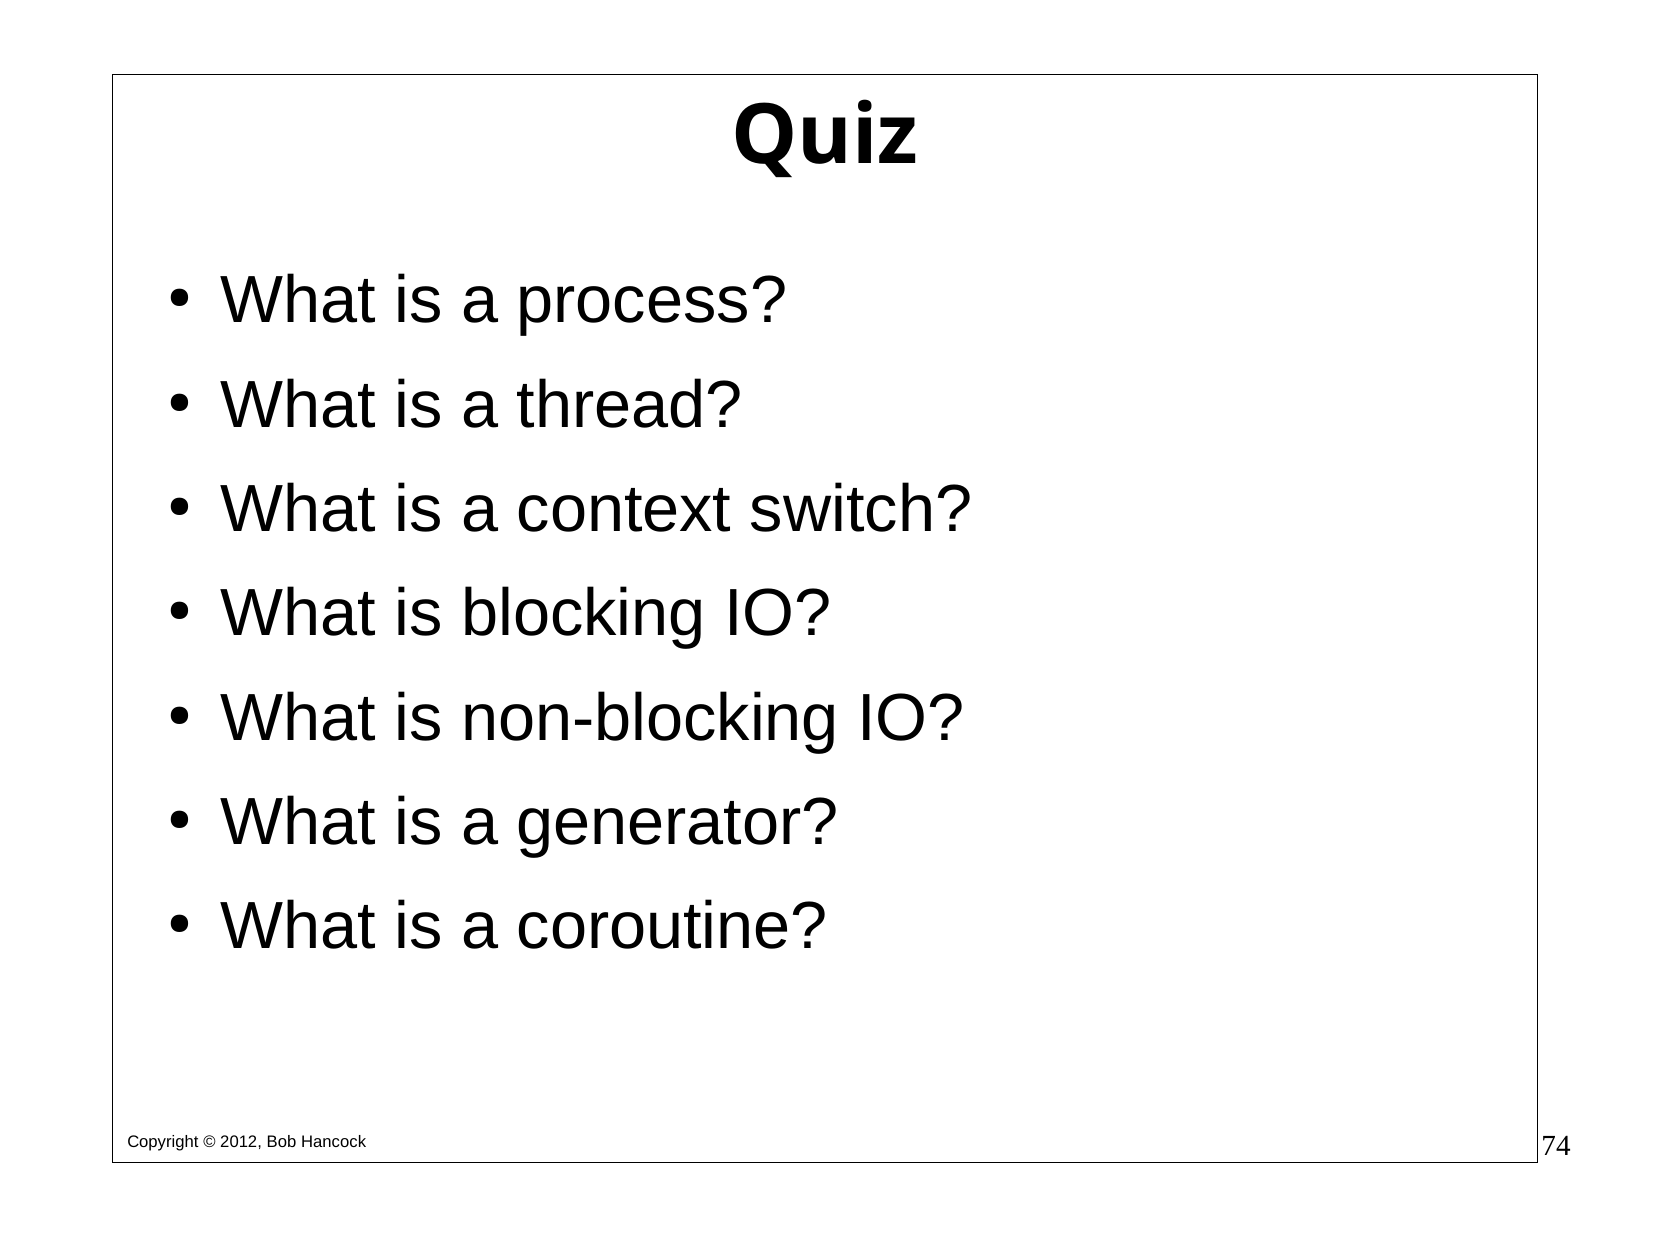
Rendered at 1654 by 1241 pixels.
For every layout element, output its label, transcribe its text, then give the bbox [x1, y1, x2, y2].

list What is a process? What is a thread? What is a context switch? What is blocking IO? What is non-blocking IO? What is a generator? What is a coroutine? [150, 262, 1501, 1126]
text_box Copyright © 2012, Bob Hancock [112, 1125, 382, 1159]
title Quiz [112, 75, 1538, 188]
